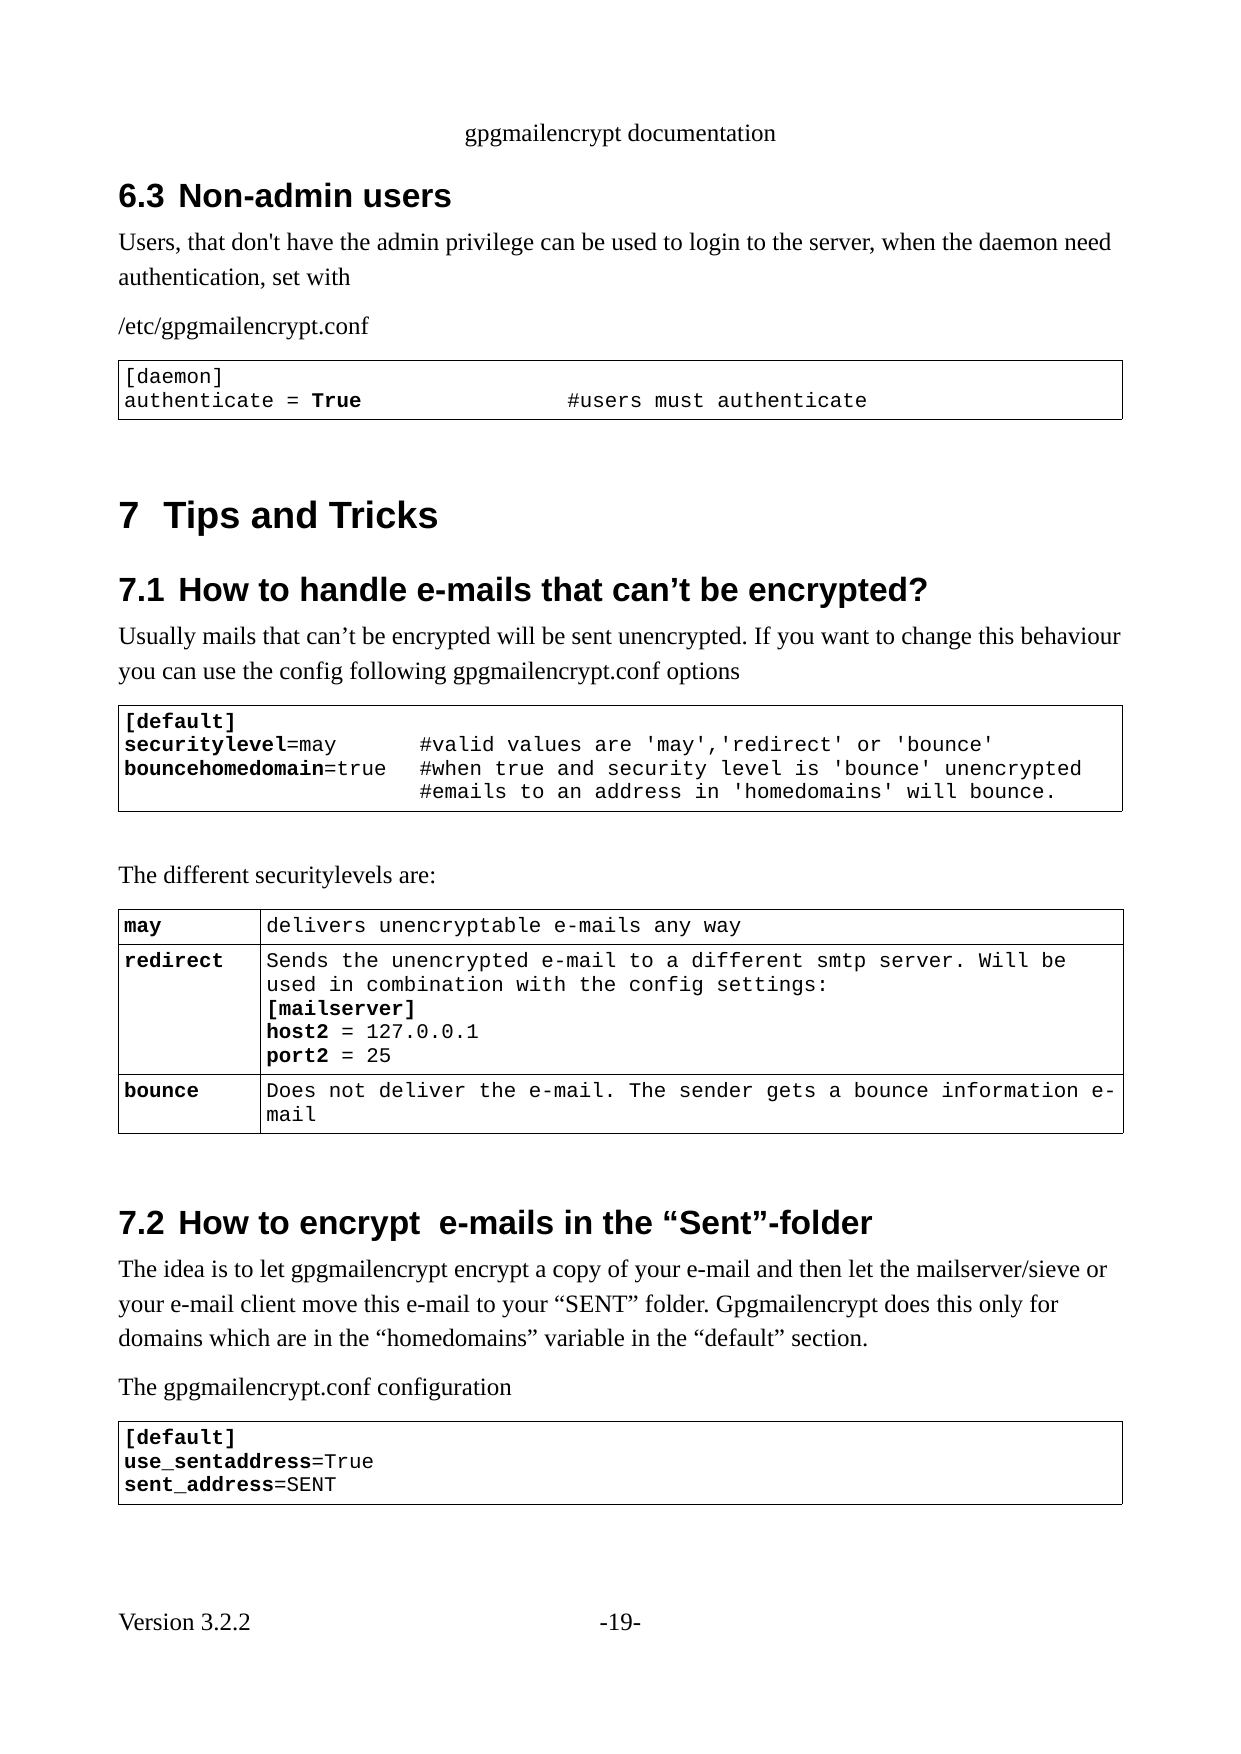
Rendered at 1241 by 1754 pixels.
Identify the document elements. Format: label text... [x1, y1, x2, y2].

table_cell Does not deliver the e-mail. The sender gets a bounce information e-mail [261, 1075, 1123, 1133]
table_header [default] securitylevel=may #valid values are 'may','redirect' or 'bounce' bouncehomedomain=true #when true and security level is 'bounce' unencrypted #emails to an address in 'homedomains' will bounce. [119, 706, 1122, 811]
text Usually mails that can’t be encrypted will be sent unencrypted. If you want to change this behaviour you can use the config following gpgmailencrypt.conf options [118, 621, 1122, 684]
text /etc/gpgmailencrypt.conf [118, 311, 1122, 340]
table_cell Sends the unencrypted e-mail to a different smtp server. Will be used in combination with the config settings: [mailserver] host2 = 127.0.0.1 port2 = 25 [261, 945, 1123, 1074]
text The different securitylevels are: [118, 860, 1122, 889]
table_cell redirect [119, 945, 260, 1074]
subtitle Tips and Tricks [118, 493, 1122, 537]
table_header delivers unencryptable e-mails any way [261, 910, 1123, 944]
table_cell bounce [119, 1075, 260, 1133]
subtitle Non-admin users [118, 176, 1122, 215]
table_header may [119, 910, 260, 944]
text Users, that don't have the admin privilege can be used to login to the server, when the daemon need authentication, set with [118, 227, 1122, 291]
subtitle How to encrypt e-mails in the “Sent”-folder [118, 1203, 1122, 1242]
subtitle How to handle e-mails that can’t be encrypted? [118, 570, 1122, 609]
text The gpgmailencrypt.conf configuration [118, 1372, 1122, 1401]
table_header [default] use_sentaddress=True sent_address=SENT [119, 1422, 1122, 1504]
text The idea is to let gpgmailencrypt encrypt a copy of your e-mail and then let the mailserver/sieve or your e-mail client move this e-mail to your “SENT” folder. Gpgmailencrypt does this only for domains which are in the “homedomains” variable in the “default” section. [118, 1254, 1122, 1352]
table_header [daemon] authenticate = True #users must authenticate [119, 361, 1122, 419]
